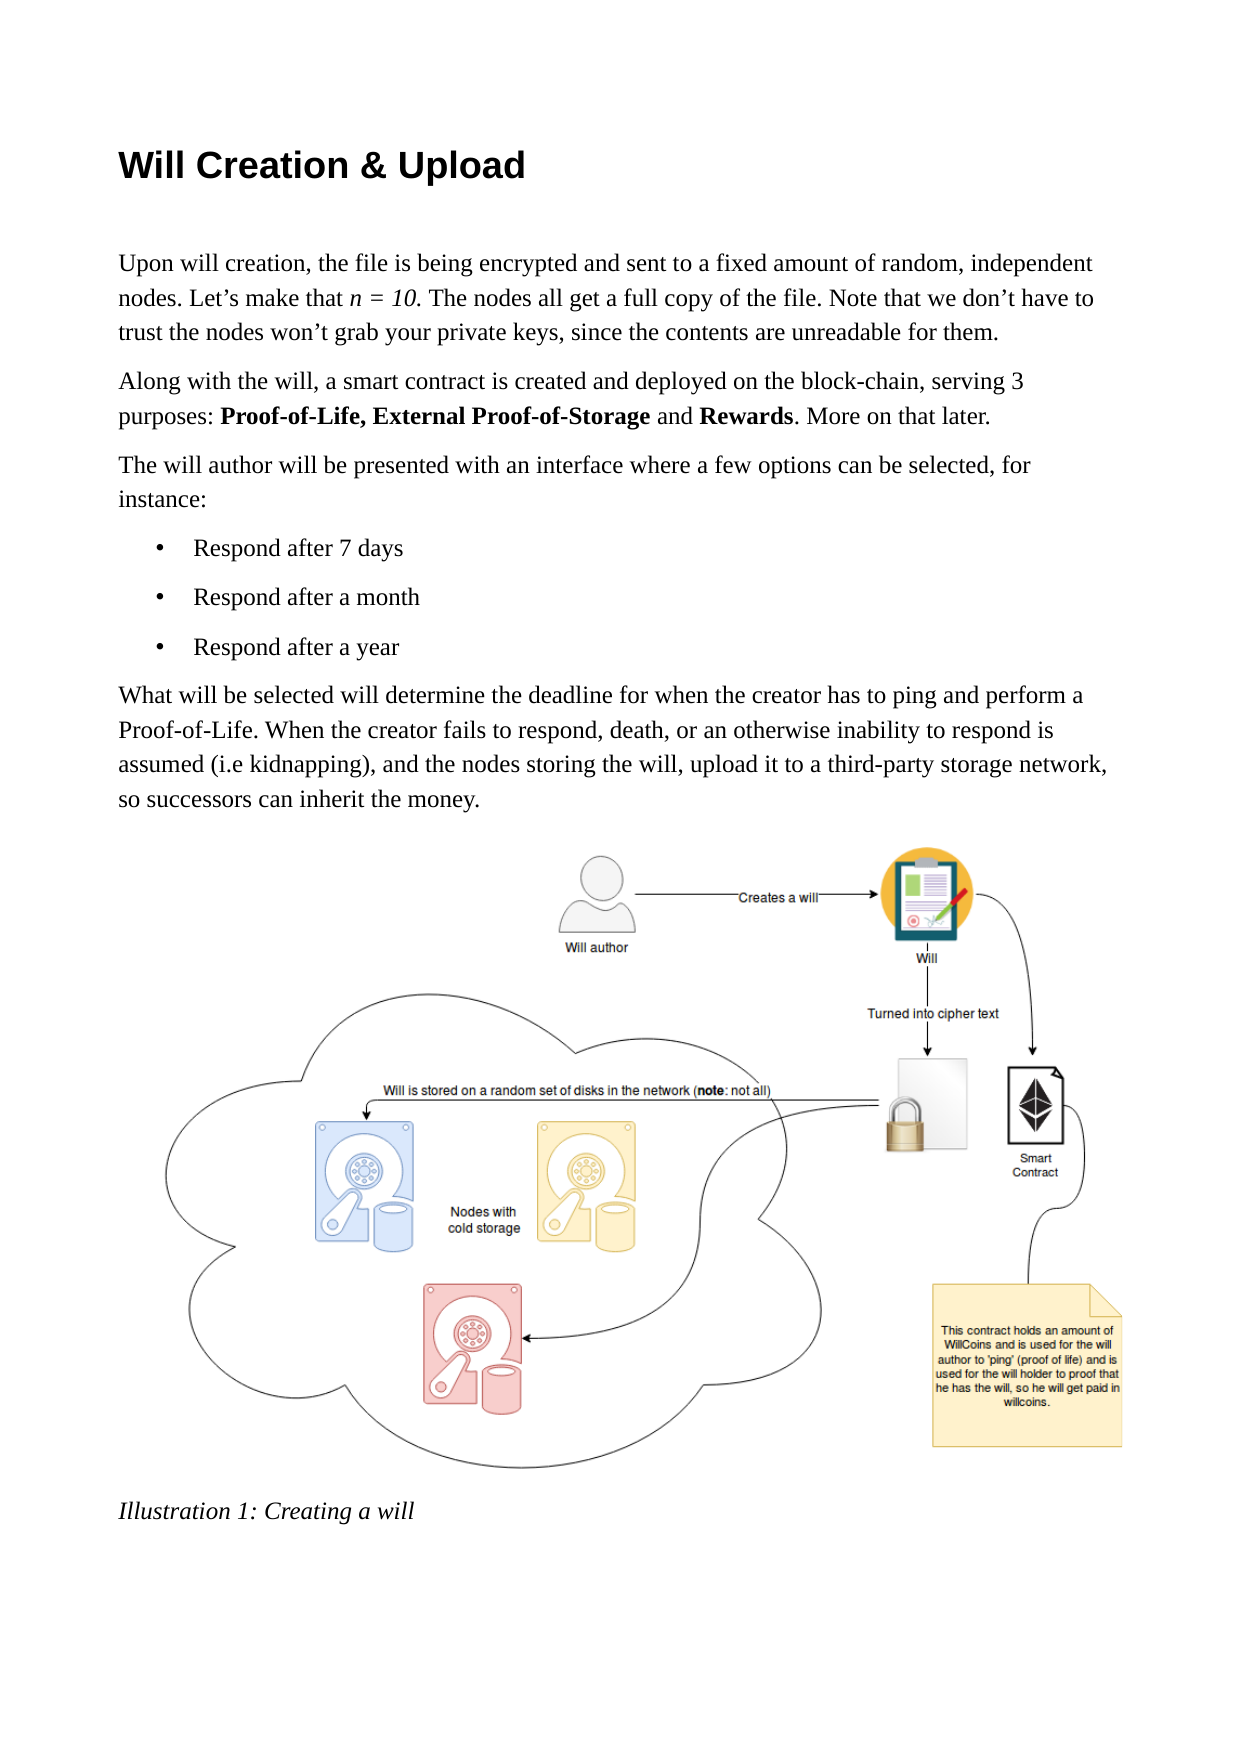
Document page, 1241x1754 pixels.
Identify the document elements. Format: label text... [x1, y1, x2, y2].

text The will author will be presented with an interface where a few options can be selected, for instance: [118, 450, 1122, 513]
subtitle Will Creation & Upload [118, 143, 1122, 187]
list Respond after a month [156, 582, 1122, 611]
text Along with the will, a smart contract is created and deployed on the block-chain, serving 3 purposes: Proof-of-Life, External Proof-of-Storage and Rewards. More on that later. [118, 366, 1122, 429]
text What will be selected will determine the deadline for when the creator has to ping and perform a Proof-of-Life. When the creator fails to respond, death, or an otherwise inability to respond is assumed (i.e kidnapping), and the nodes storing the will, upload it to a third-party storage network, so successors can inherit the money. [118, 681, 1122, 813]
text Upon will creation, the file is being encrypted and sent to a fixed amount of random, independent nodes. Let’s make that n = 10. The nodes all get a full copy of the file. Note that we don’t have to trust the nodes won’t grab your private keys, since the contents are unreadable for them. [118, 248, 1122, 346]
list Respond after 7 days [156, 533, 1122, 562]
text Illustration 1: Creating a will [118, 1496, 1122, 1524]
picture [118, 845, 1123, 1496]
list Respond after a year [156, 632, 1122, 660]
